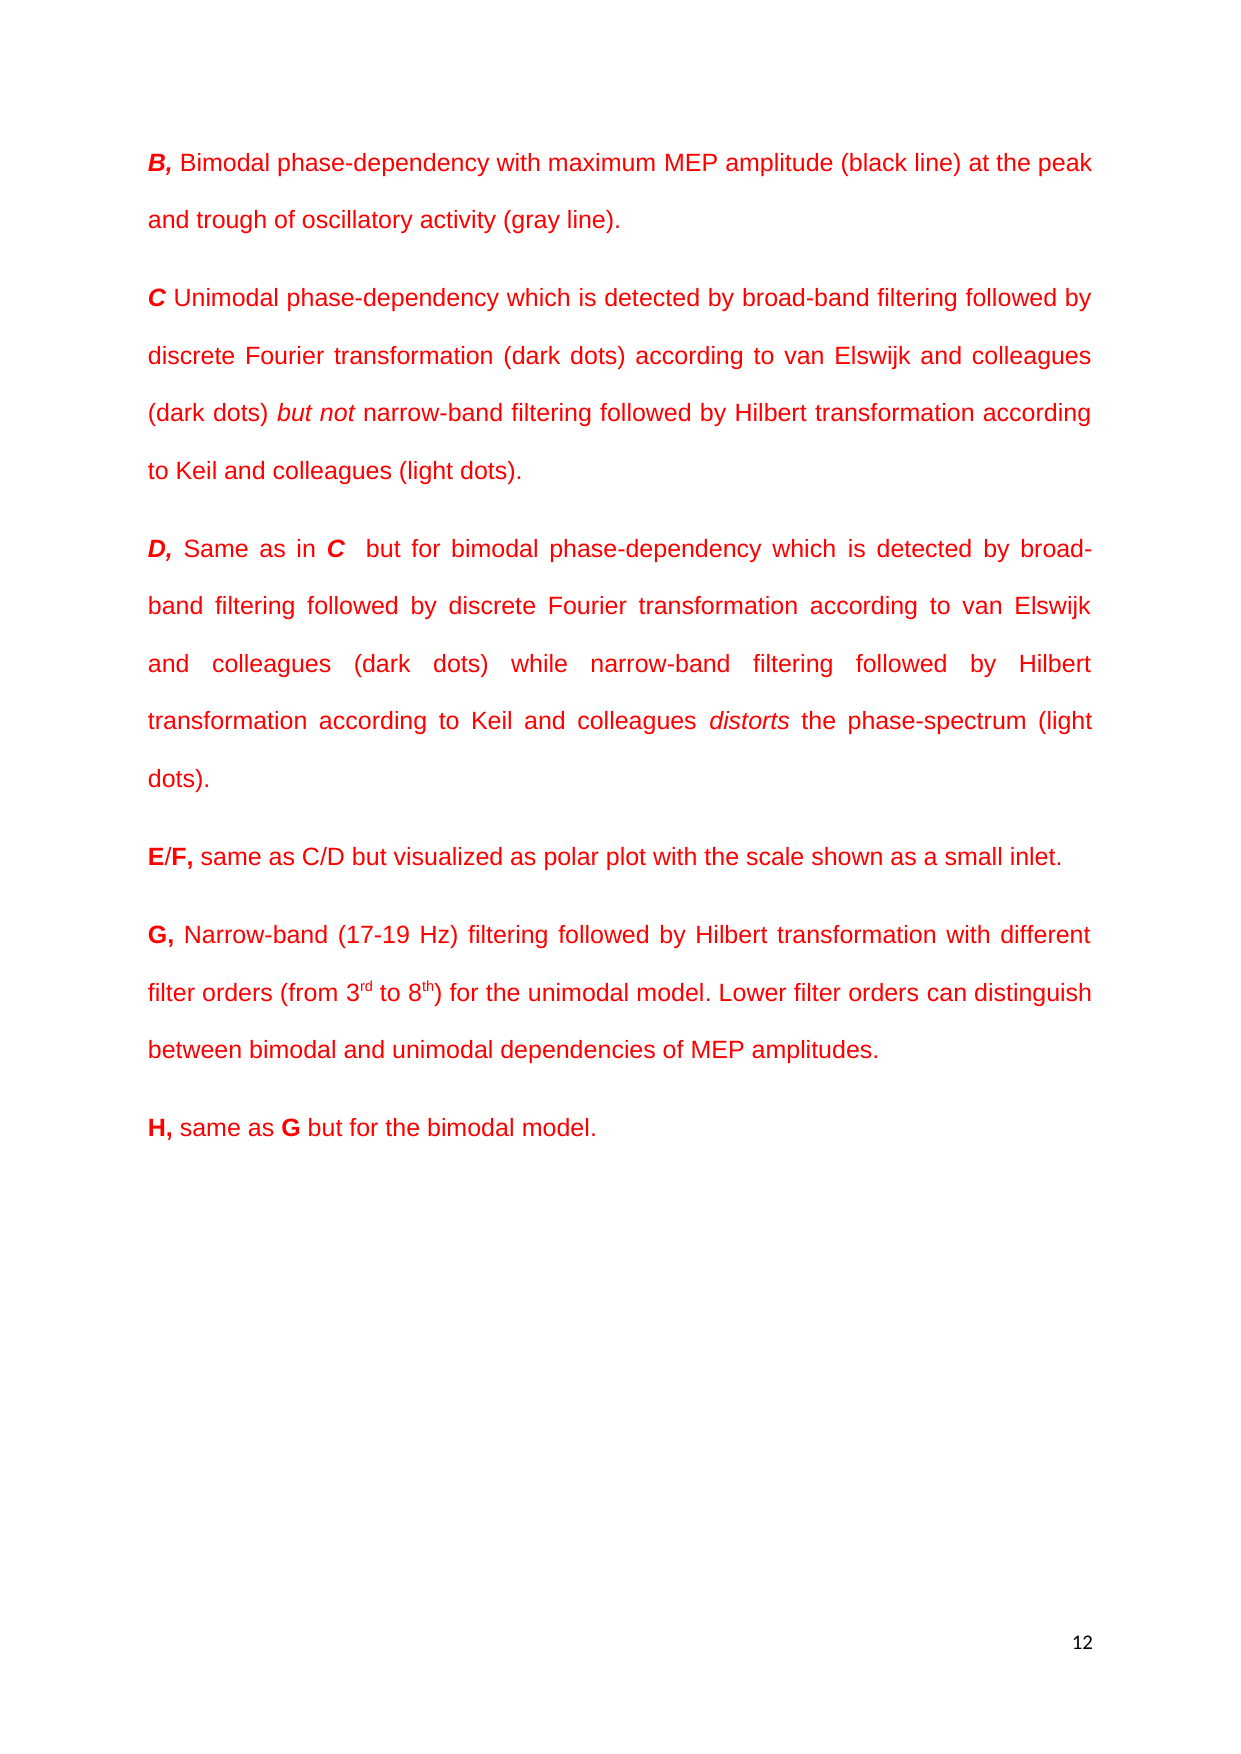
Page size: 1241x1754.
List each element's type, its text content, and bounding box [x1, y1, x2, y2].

text B, Bimodal phase-dependency with maximum MEP amplitude (black line) at the peak and trough of oscillatory activity (gray line). [148, 148, 1093, 234]
text H, same as G but for the bimodal model. [148, 1113, 1093, 1142]
text G, Narrow-band (17-19 Hz) filtering followed by Hilbert transformation with different filter orders (from 3rd to 8th) for the unimodal model. Lower filter orders can distinguish between bimodal and unimodal dependencies of MEP amplitudes. [148, 920, 1093, 1064]
text E/F, same as C/D but visualized as polar plot with the scale shown as a small inlet. [148, 842, 1093, 871]
text C Unimodal phase-dependency which is detected by broad-band filtering followed by discrete Fourier transformation (dark dots) according to van Elswijk and colleagues (dark dots) but not narrow-band filtering followed by Hilbert transformation according to Keil and colleagues (light dots). [148, 283, 1093, 484]
text D, Same as in C but for bimodal phase-dependency which is detected by broad-band filtering followed by discrete Fourier transformation according to van Elswijk and colleagues (dark dots) while narrow-band filtering followed by Hilbert transformation according to Keil and colleagues distorts the phase-spectrum (light dots). [148, 534, 1093, 793]
